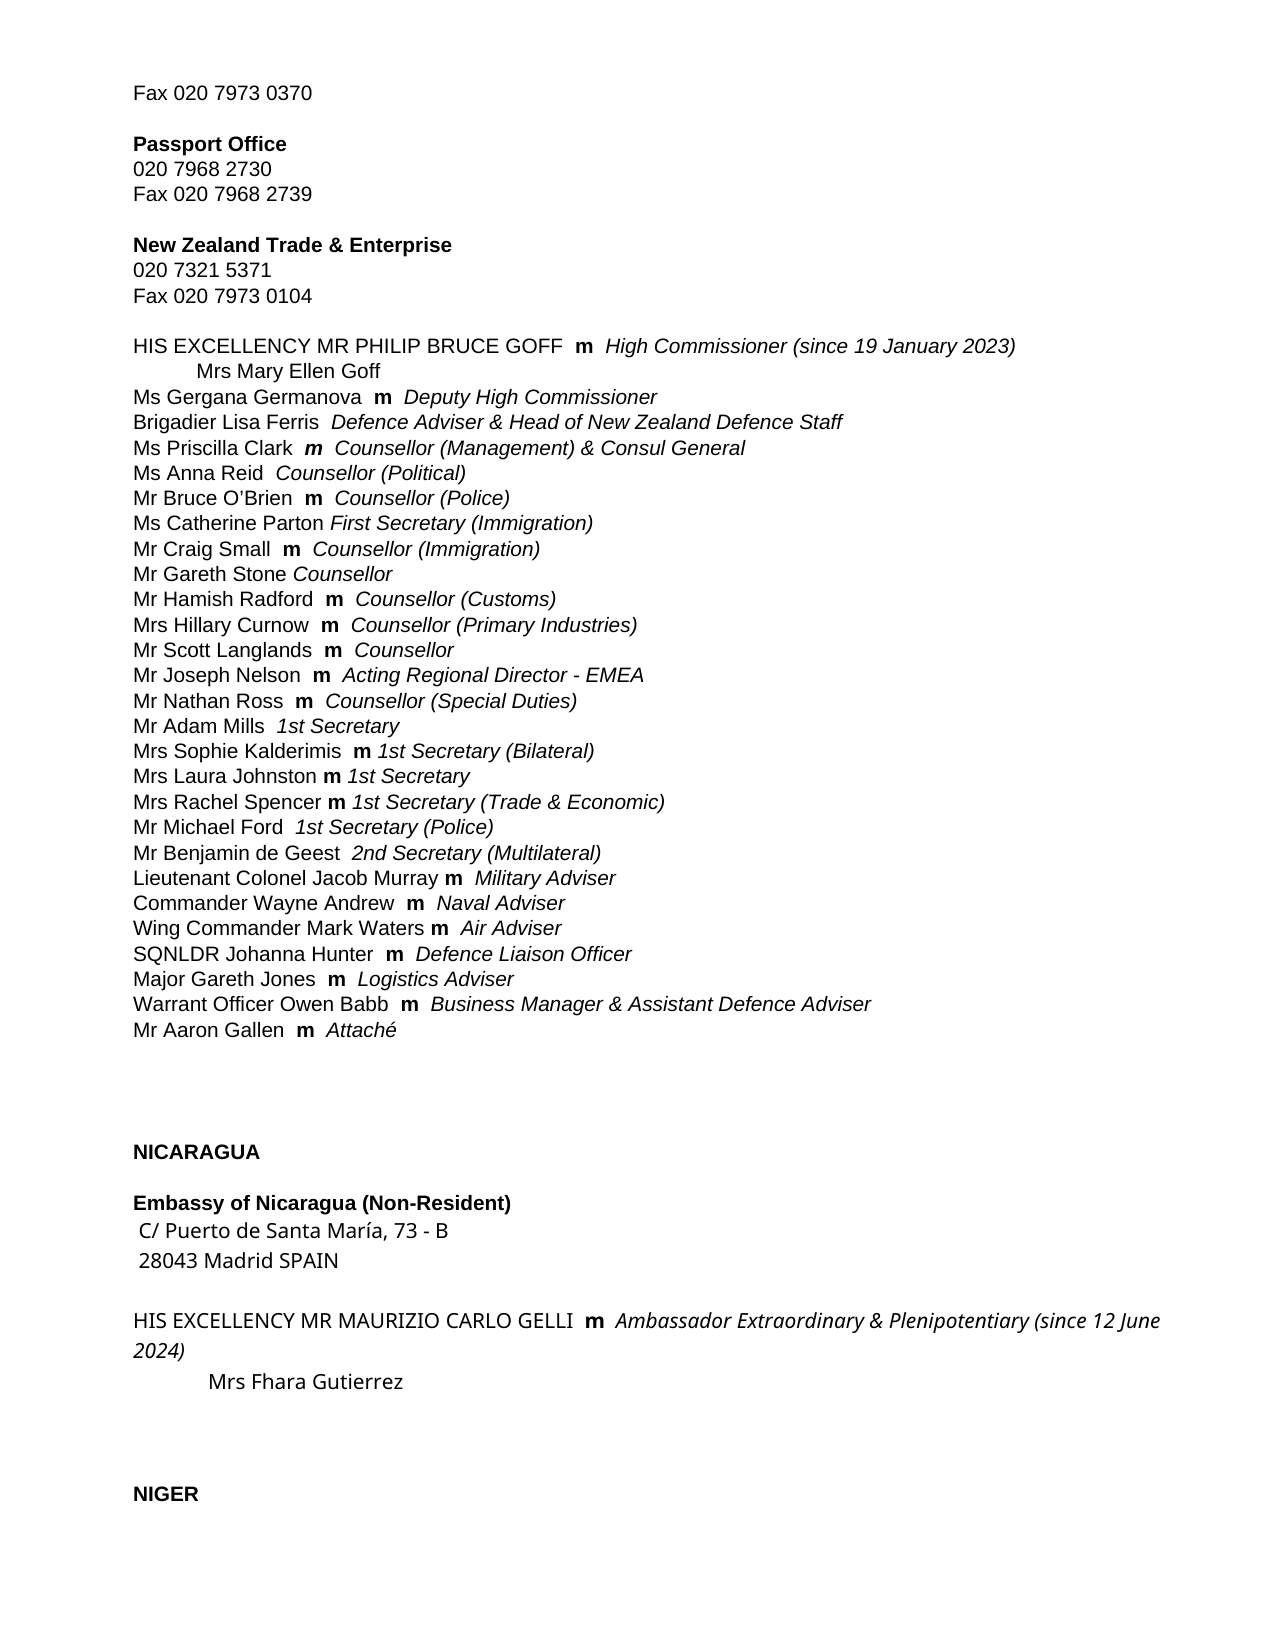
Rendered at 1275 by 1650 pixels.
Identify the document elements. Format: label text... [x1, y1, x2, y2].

text Fax 020 7973 0104 [133, 283, 1181, 307]
text Ms Gergana Germanova m Deputy High Commissioner [133, 385, 1181, 409]
text Major Gareth Jones m Logistics Adviser [133, 967, 1181, 991]
text Mrs Laura Johnston m 1st Secretary [133, 764, 1181, 788]
text Fax 020 7973 0370 [133, 81, 1181, 105]
text Lieutenant Colonel Jacob Murray m Military Adviser [133, 866, 1181, 889]
text Mr Bruce O’Brien m Counsellor (Police) [133, 486, 1181, 510]
text Mr Joseph Nelson m Acting Regional Director - EMEA [133, 663, 1181, 687]
text Mr Hamish Radford m Counsellor (Customs) [133, 587, 1181, 611]
text Mrs Hillary Curnow m Counsellor (Primary Industries) [133, 612, 1181, 636]
text NICARAGUA [133, 1140, 1181, 1164]
text Passport Office [133, 132, 1181, 156]
text Fax 020 7968 2739 [133, 182, 1181, 206]
text Brigadier Lisa Ferris Defence Adviser & Head of New Zealand Defence Staff [133, 410, 1181, 434]
text Mrs Sophie Kalderimis m 1st Secretary (Bilateral) [133, 739, 1181, 763]
text Mr Aaron Gallen m Attaché [133, 1017, 1181, 1041]
text NIGER [133, 1482, 1181, 1506]
text 020 7321 5371 [133, 258, 1181, 282]
text Commander Wayne Andrew m Naval Adviser [133, 891, 1181, 915]
text Mrs Rachel Spencer m 1st Secretary (Trade & Economic) [133, 790, 1181, 814]
text HIS EXCELLENCY MR MAURIZIO CARLO GELLI m Ambassador Extraordinary & Plenipotentiary (since 12 June 2024) [133, 1307, 1181, 1365]
text HIS EXCELLENCY MR PHILIP BRUCE GOFF m High Commissioner (since 19 January 2023) [133, 334, 1181, 358]
text Ms Catherine Parton First Secretary (Immigration) [133, 511, 1181, 535]
text Mr Michael Ford 1st Secretary (Police) [133, 815, 1181, 839]
text Mrs Fhara Gutierrez [133, 1367, 1181, 1395]
text Ms Anna Reid Counsellor (Political) [133, 461, 1181, 484]
text New Zealand Trade & Enterprise [133, 233, 1181, 257]
text SQNLDR Johanna Hunter m Defence Liaison Officer [133, 942, 1181, 966]
text Embassy of Nicaragua (Non-Resident) C/ Puerto de Santa María, 73 - B 28043 Madrid SPAIN [133, 1191, 1181, 1275]
text Mr Gareth Stone Counsellor [133, 562, 1181, 586]
text 020 7968 2730 [133, 157, 1181, 181]
text Mr Adam Mills 1st Secretary [133, 714, 1181, 738]
text Wing Commander Mark Waters m Air Adviser [133, 916, 1181, 940]
text Mr Benjamin de Geest 2nd Secretary (Multilateral) [133, 840, 1181, 864]
text Mr Nathan Ross m Counsellor (Special Duties) [133, 688, 1181, 712]
text Ms Priscilla Clark m Counsellor (Management) & Consul General [133, 435, 1181, 459]
text Warrant Officer Owen Babb m Business Manager & Assistant Defence Adviser [133, 992, 1181, 1016]
text Mrs Mary Ellen Goff [133, 359, 1181, 383]
text Mr Craig Small m Counsellor (Immigration) [133, 537, 1181, 561]
text Mr Scott Langlands m Counsellor [133, 638, 1181, 662]
